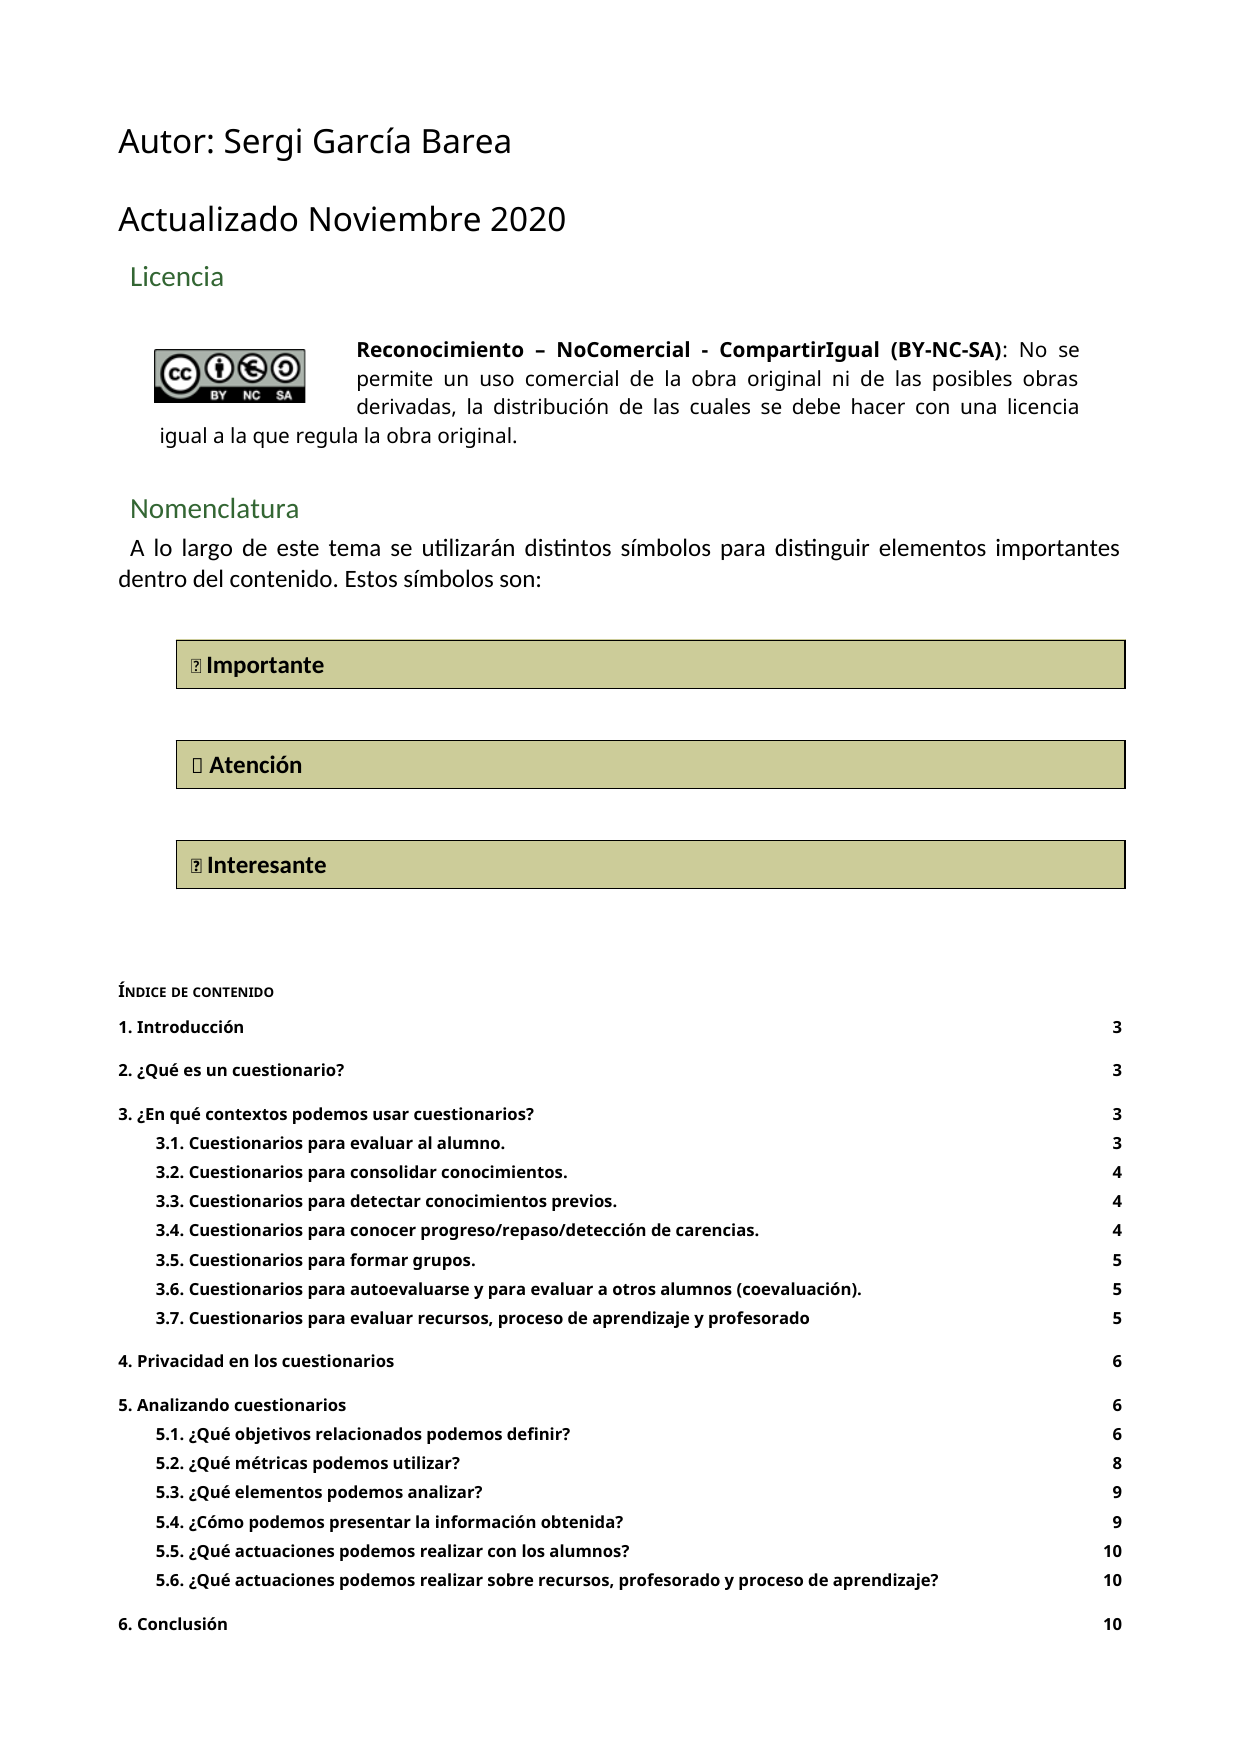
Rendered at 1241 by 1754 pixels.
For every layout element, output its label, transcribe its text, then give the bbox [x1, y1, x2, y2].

text 📖 Importante [177, 641, 1124, 688]
text 3.3. Cuestionarios para detectar conocimientos previos. 4 [156, 1190, 1122, 1213]
text 2. ¿Qué es un cuestionario? 3 [118, 1059, 1122, 1082]
text 4. Privacidad en los cuestionarios 6 [118, 1350, 1122, 1373]
text ❕ Atención [177, 741, 1124, 788]
text 3.6. Cuestionarios para autoevaluarse y para evaluar a otros alumnos (coevaluación). 5 [156, 1277, 1122, 1300]
text 5.2. ¿Qué métricas podemos utilizar? 8 [156, 1452, 1122, 1475]
text Nomenclatura [118, 491, 1122, 526]
text 5.3. ¿Qué elementos podemos analizar? 9 [156, 1481, 1122, 1504]
text Índice de contenido [118, 980, 1122, 1003]
picture [154, 349, 306, 403]
text Reconocimiento – NoComercial - CompartirIgual (BY-NC-SA): No se permite un uso comercial de la obra original ni de las posibles obras derivadas, la distribución de las cuales se debe hacer con una licencia igual a la que regula la obra original. [159, 335, 1080, 449]
text 5.6. ¿Qué actuaciones podemos realizar sobre recursos, profesorado y proceso de aprendizaje? 10 [156, 1569, 1122, 1591]
text Autor: Sergi García Barea [118, 118, 1122, 163]
text 1. Introducción 3 [118, 1015, 1122, 1038]
text 5.1. ¿Qué objetivos relacionados podemos definir? 6 [156, 1423, 1122, 1446]
text 6. Conclusión 10 [118, 1612, 1122, 1635]
text 5.4. ¿Cómo podemos presentar la información obtenida? 9 [156, 1510, 1122, 1533]
text 💬 Interesante [177, 841, 1124, 888]
text Licencia [118, 258, 1122, 294]
text 3.5. Cuestionarios para formar grupos. 5 [156, 1248, 1122, 1271]
text 3. ¿En qué contextos podemos usar cuestionarios? 3 [118, 1102, 1122, 1125]
text 3.4. Cuestionarios para conocer progreso/repaso/detección de carencias. 4 [156, 1219, 1122, 1242]
text 3.1. Cuestionarios para evaluar al alumno. 3 [156, 1132, 1122, 1154]
text 5.5. ¿Qué actuaciones podemos realizar con los alumnos? 10 [156, 1539, 1122, 1562]
text Actualizado Noviembre 2020 [118, 196, 1122, 241]
text 3.7. Cuestionarios para evaluar recursos, proceso de aprendizaje y profesorado 5 [156, 1307, 1122, 1329]
text A lo largo de este tema se utilizarán distintos símbolos para distinguir elementos importantes dentro del contenido. Estos símbolos son: [118, 533, 1122, 594]
text 3.2. Cuestionarios para consolidar conocimientos. 4 [156, 1161, 1122, 1183]
text 5. Analizando cuestionarios 6 [118, 1394, 1122, 1416]
